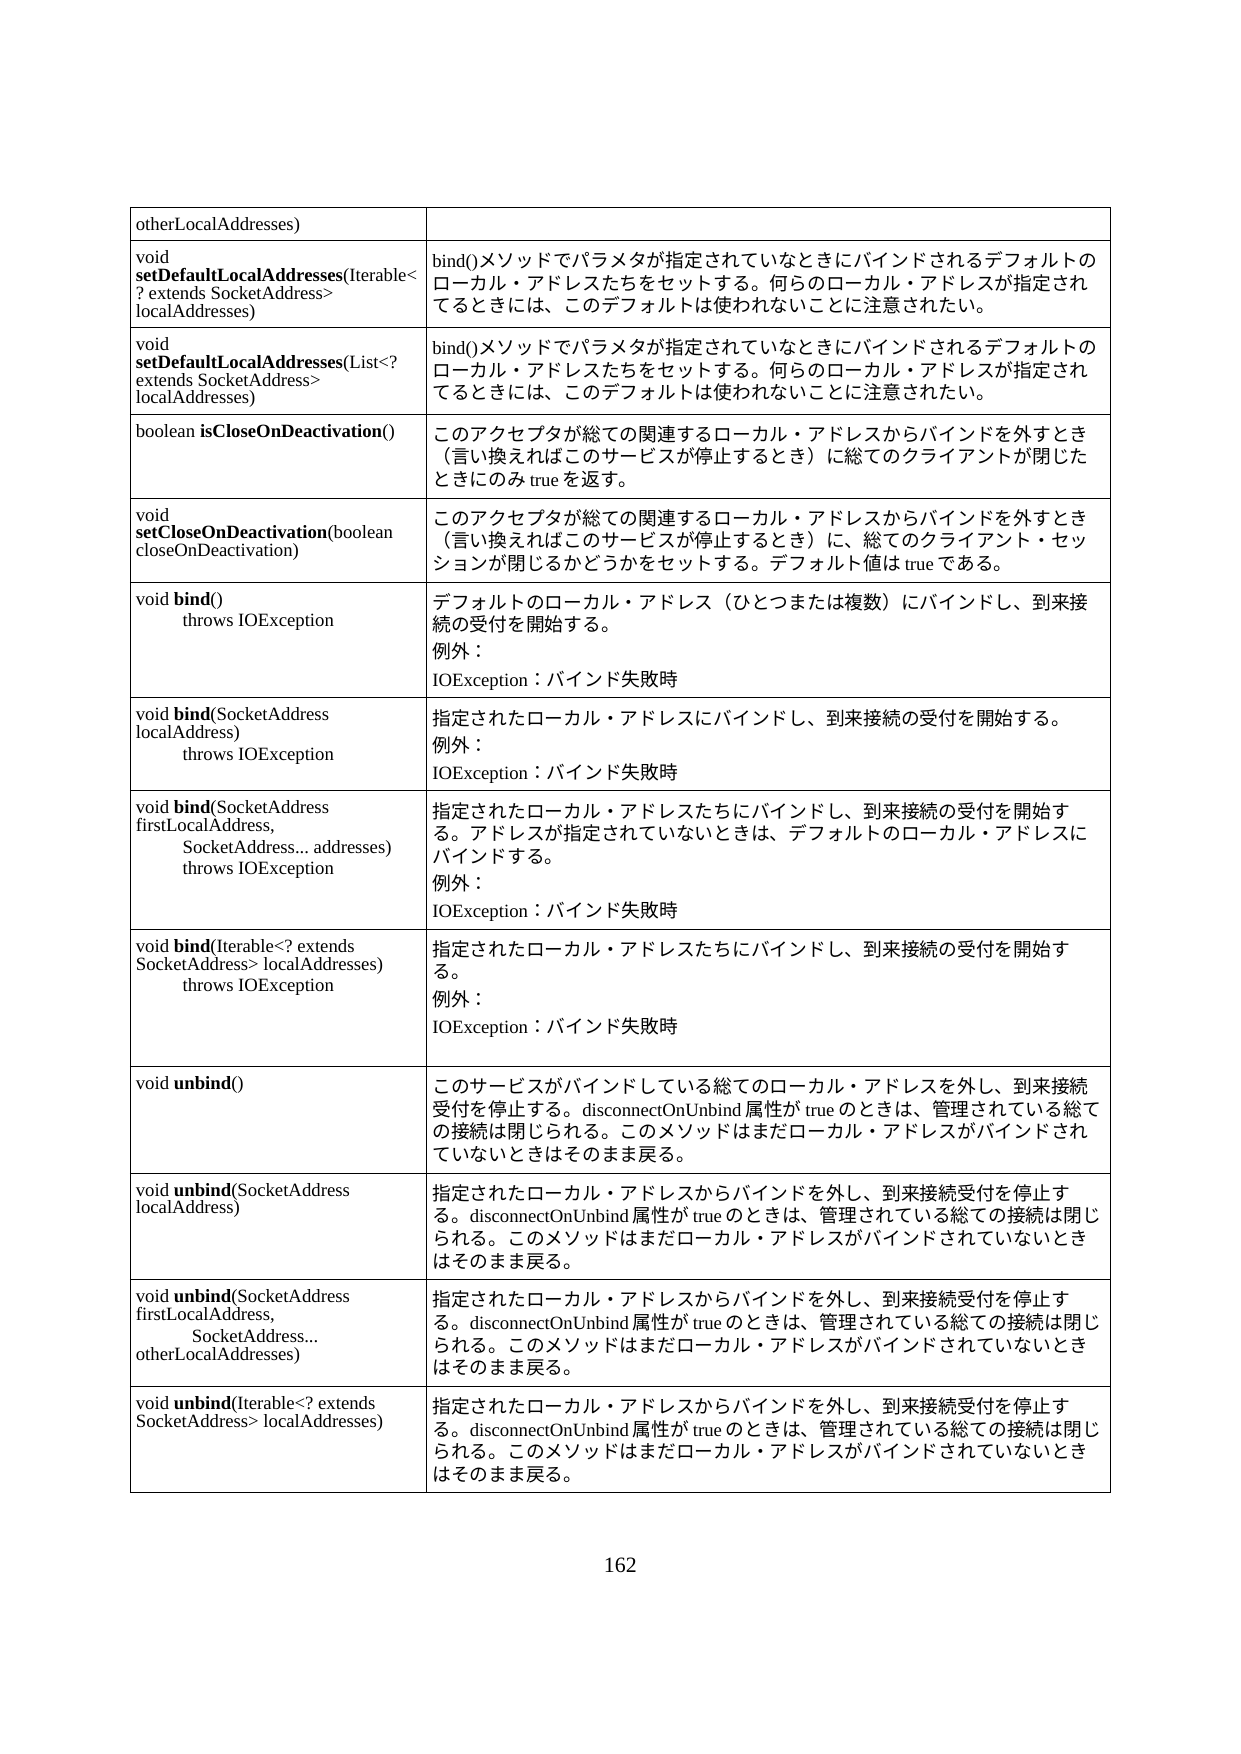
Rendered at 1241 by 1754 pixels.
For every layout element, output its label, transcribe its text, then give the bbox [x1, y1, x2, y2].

table_cell bind()メソッドでパラメタが指定されていなときにバインドされるデフォルトのローカル・アドレスたちをセットする。何らのローカル・アドレスが指定されてるときには、このデフォルトは使われないことに注意されたい。 [427, 241, 1110, 327]
table_cell void setCloseOnDeactivation(boolean closeOnDeactivation) [131, 499, 426, 582]
table_cell [427, 208, 1110, 240]
table_cell boolean isCloseOnDeactivation() [131, 415, 426, 498]
table_cell 指定されたローカル・アドレスたちにバインドし、到来接続の受付を開始する。アドレスが指定されていないときは、デフォルトのローカル・アドレスにバインドする。 例外： IOException：バインド失敗時 [427, 791, 1110, 929]
table_cell void unbind(SocketAddress firstLocalAddress, SocketAddress... otherLocalAddresses) [131, 1280, 426, 1386]
table_cell void unbind(SocketAddress localAddress) [131, 1174, 426, 1279]
table_cell void bind(Iterable<? extends SocketAddress> localAddresses) throws IOException [131, 930, 426, 1066]
table_cell void bind() throws IOException [131, 583, 426, 697]
table_cell デフォルトのローカル・アドレス（ひとつまたは複数）にバインドし、到来接続の受付を開始する。 例外： IOException：バインド失敗時 [427, 583, 1110, 697]
table_cell otherLocalAddresses) [131, 208, 426, 240]
table_cell 指定されたローカル・アドレスからバインドを外し、到来接続受付を停止する。disconnectOnUnbind属性がtrueのときは、管理されている総ての接続は閉じられる。このメソッドはまだローカル・アドレスがバインドされていないときはそのまま戻る。 [427, 1280, 1110, 1386]
table_cell void bind(SocketAddress firstLocalAddress, SocketAddress... addresses) throws IOException [131, 791, 426, 929]
table_cell void unbind(Iterable<? extends SocketAddress> localAddresses) [131, 1387, 426, 1492]
table_cell bind()メソッドでパラメタが指定されていなときにバインドされるデフォルトのローカル・アドレスたちをセットする。何らのローカル・アドレスが指定されてるときには、このデフォルトは使われないことに注意されたい。 [427, 328, 1110, 414]
table_cell void setDefaultLocalAddresses(List<? extends SocketAddress> localAddresses) [131, 328, 426, 414]
table_cell 指定されたローカル・アドレスたちにバインドし、到来接続の受付を開始する。 例外： IOException：バインド失敗時 [427, 930, 1110, 1066]
table_cell このアクセプタが総ての関連するローカル・アドレスからバインドを外すとき（言い換えればこのサービスが停止するとき）に、総てのクライアント・セッションが閉じるかどうかをセットする。デフォルト値はtrueである。 [427, 499, 1110, 582]
table_cell 指定されたローカル・アドレスにバインドし、到来接続の受付を開始する。 例外： IOException：バインド失敗時 [427, 698, 1110, 790]
table_cell このアクセプタが総ての関連するローカル・アドレスからバインドを外すとき（言い換えればこのサービスが停止するとき）に総てのクライアントが閉じたときにのみtrueを返す。 [427, 415, 1110, 498]
table_cell void unbind() [131, 1067, 426, 1173]
table_cell void setDefaultLocalAddresses(Iterable<? extends SocketAddress> localAddresses) [131, 241, 426, 327]
table_cell 指定されたローカル・アドレスからバインドを外し、到来接続受付を停止する。disconnectOnUnbind属性がtrueのときは、管理されている総ての接続は閉じられる。このメソッドはまだローカル・アドレスがバインドされていないときはそのまま戻る。 [427, 1174, 1110, 1279]
table_cell 指定されたローカル・アドレスからバインドを外し、到来接続受付を停止する。disconnectOnUnbind属性がtrueのときは、管理されている総ての接続は閉じられる。このメソッドはまだローカル・アドレスがバインドされていないときはそのまま戻る。 [427, 1387, 1110, 1492]
table_cell void bind(SocketAddress localAddress) throws IOException [131, 698, 426, 790]
table_cell このサービスがバインドしている総てのローカル・アドレスを外し、到来接続受付を停止する。disconnectOnUnbind属性がtrueのときは、管理されている総ての接続は閉じられる。このメソッドはまだローカル・アドレスがバインドされていないときはそのまま戻る。 [427, 1067, 1110, 1173]
